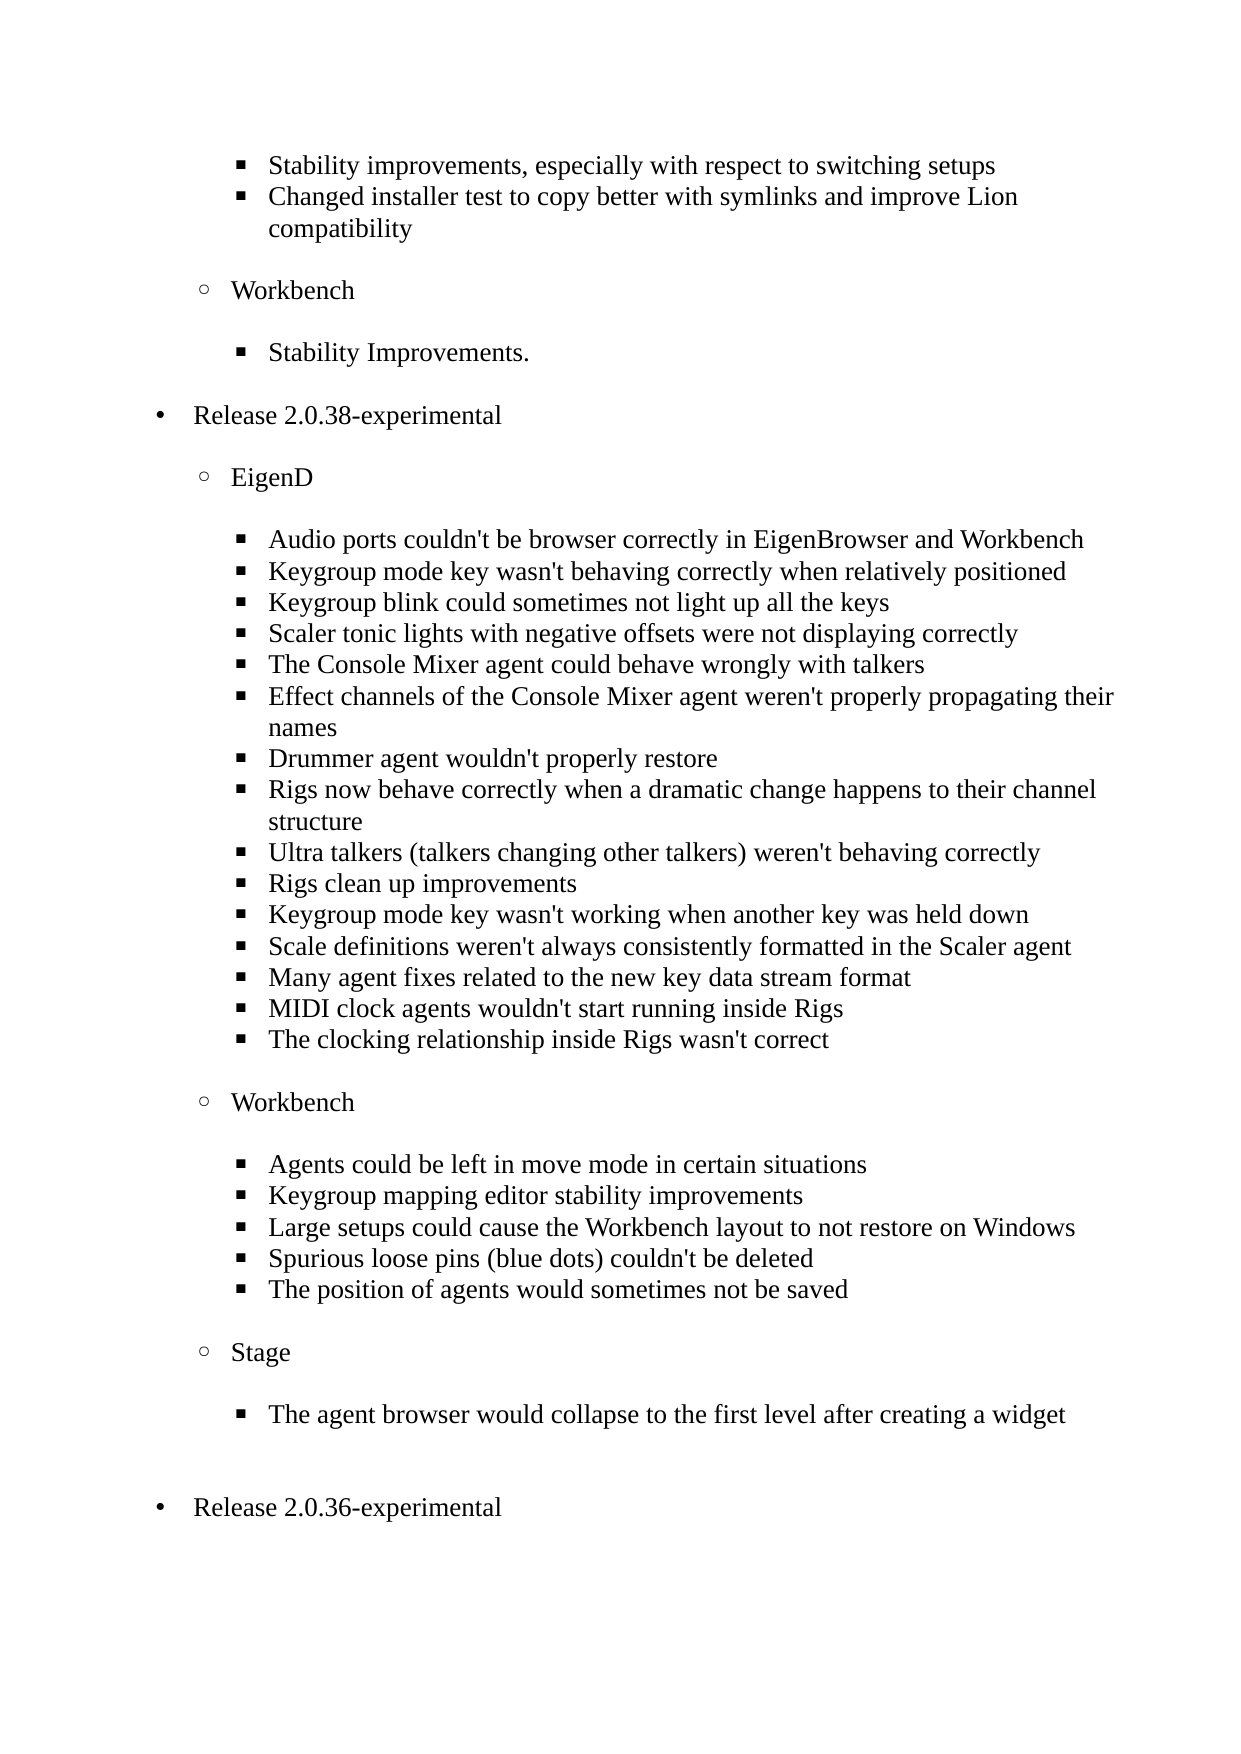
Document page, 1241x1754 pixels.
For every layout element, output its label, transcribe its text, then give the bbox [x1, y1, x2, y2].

list Scale definitions weren't always consistently formatted in the Scaler agent [231, 930, 1122, 961]
list Drummer agent wouldn't properly restore [231, 742, 1122, 773]
list Spurious loose pins (blue dots) couldn't be deleted [231, 1242, 1122, 1273]
list Release 2.0.38-experimental [156, 399, 1122, 430]
list Release 2.0.36-experimental [156, 1492, 1122, 1523]
list The clocking relationship inside Rigs wasn't correct [231, 1023, 1122, 1055]
list Stability Improvements. [231, 336, 1122, 368]
list Agents could be left in move mode in certain situations [231, 1148, 1122, 1179]
list Effect channels of the Console Mixer agent weren't properly propagating their names [231, 680, 1122, 742]
list MIDI clock agents wouldn't start running inside Rigs [231, 992, 1122, 1023]
list Keygroup mapping editor stability improvements [231, 1179, 1122, 1211]
list Keygroup mode key wasn't behaving correctly when relatively positioned [231, 555, 1122, 586]
list Large setups could cause the Workbench layout to not restore on Windows [231, 1211, 1122, 1242]
list Workbench [193, 1086, 1122, 1117]
list The position of agents would sometimes not be saved [231, 1273, 1122, 1304]
list Many agent fixes related to the new key data stream format [231, 961, 1122, 992]
list Stability improvements, especially with respect to switching setups [231, 149, 1122, 181]
list Stage [193, 1336, 1122, 1367]
list Changed installer test to copy better with symlinks and improve Lion compatibility [231, 181, 1122, 243]
list Ultra talkers (talkers changing other talkers) weren't behaving correctly [231, 836, 1122, 867]
list Rigs now behave correctly when a dramatic change happens to their channel structure [231, 773, 1122, 836]
list Scaler tonic lights with negative offsets were not displaying correctly [231, 617, 1122, 649]
list Audio ports couldn't be browser correctly in EigenBrowser and Workbench [231, 524, 1122, 555]
list EigenD [193, 461, 1122, 492]
list The agent browser would collapse to the first level after creating a widget [231, 1398, 1122, 1429]
list Rigs clean up improvements [231, 867, 1122, 898]
list Keygroup mode key wasn't working when another key was held down [231, 898, 1122, 930]
list Workbench [193, 274, 1122, 305]
list Keygroup blink could sometimes not light up all the keys [231, 586, 1122, 617]
list The Console Mixer agent could behave wrongly with talkers [231, 649, 1122, 680]
